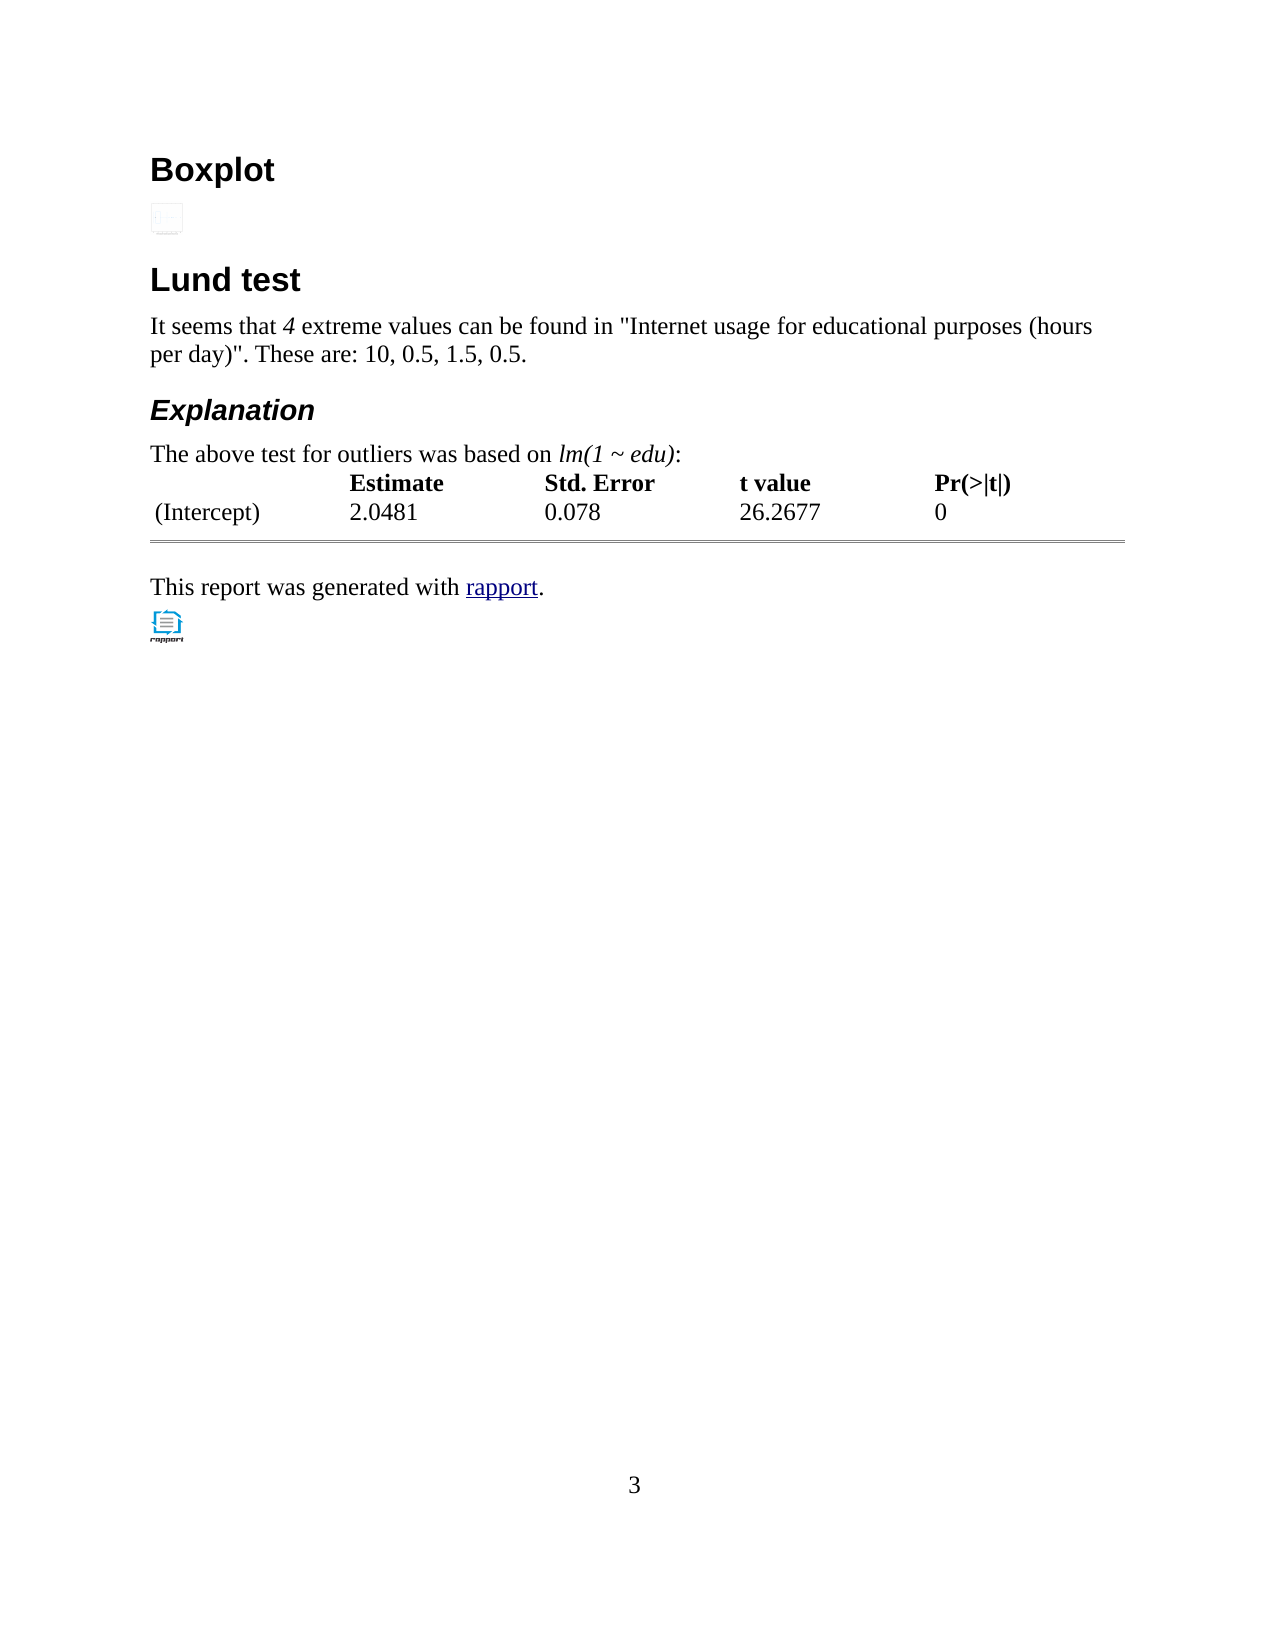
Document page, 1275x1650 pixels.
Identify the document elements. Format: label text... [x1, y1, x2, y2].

subtitle Explanation [150, 393, 1125, 427]
text This report was generated with rapport. [150, 572, 1125, 600]
text It seems that 4 extreme values can be found in "Internet usage for educational purposes (hours per day)". These are: 10, 0.5, 1.5, 0.5. [150, 311, 1125, 368]
subtitle Boxplot [150, 150, 1125, 189]
table_cell 0 [930, 497, 1125, 526]
table_cell (Intercept) [150, 497, 345, 526]
table_header Estimate [345, 468, 540, 497]
text The above test for outliers was based on lm(1 ~ edu): [150, 439, 1125, 468]
table_header Pr(>|t|) [930, 468, 1125, 497]
table_cell 0.078 [540, 497, 735, 526]
table_header [150, 468, 345, 497]
picture [150, 201, 184, 235]
table_header Std. Error [540, 468, 735, 497]
subtitle Lund test [150, 259, 1125, 298]
table_cell 2.0481 [345, 497, 540, 526]
picture [150, 609, 184, 643]
table_cell 26.2677 [735, 497, 930, 526]
table_header t value [735, 468, 930, 497]
